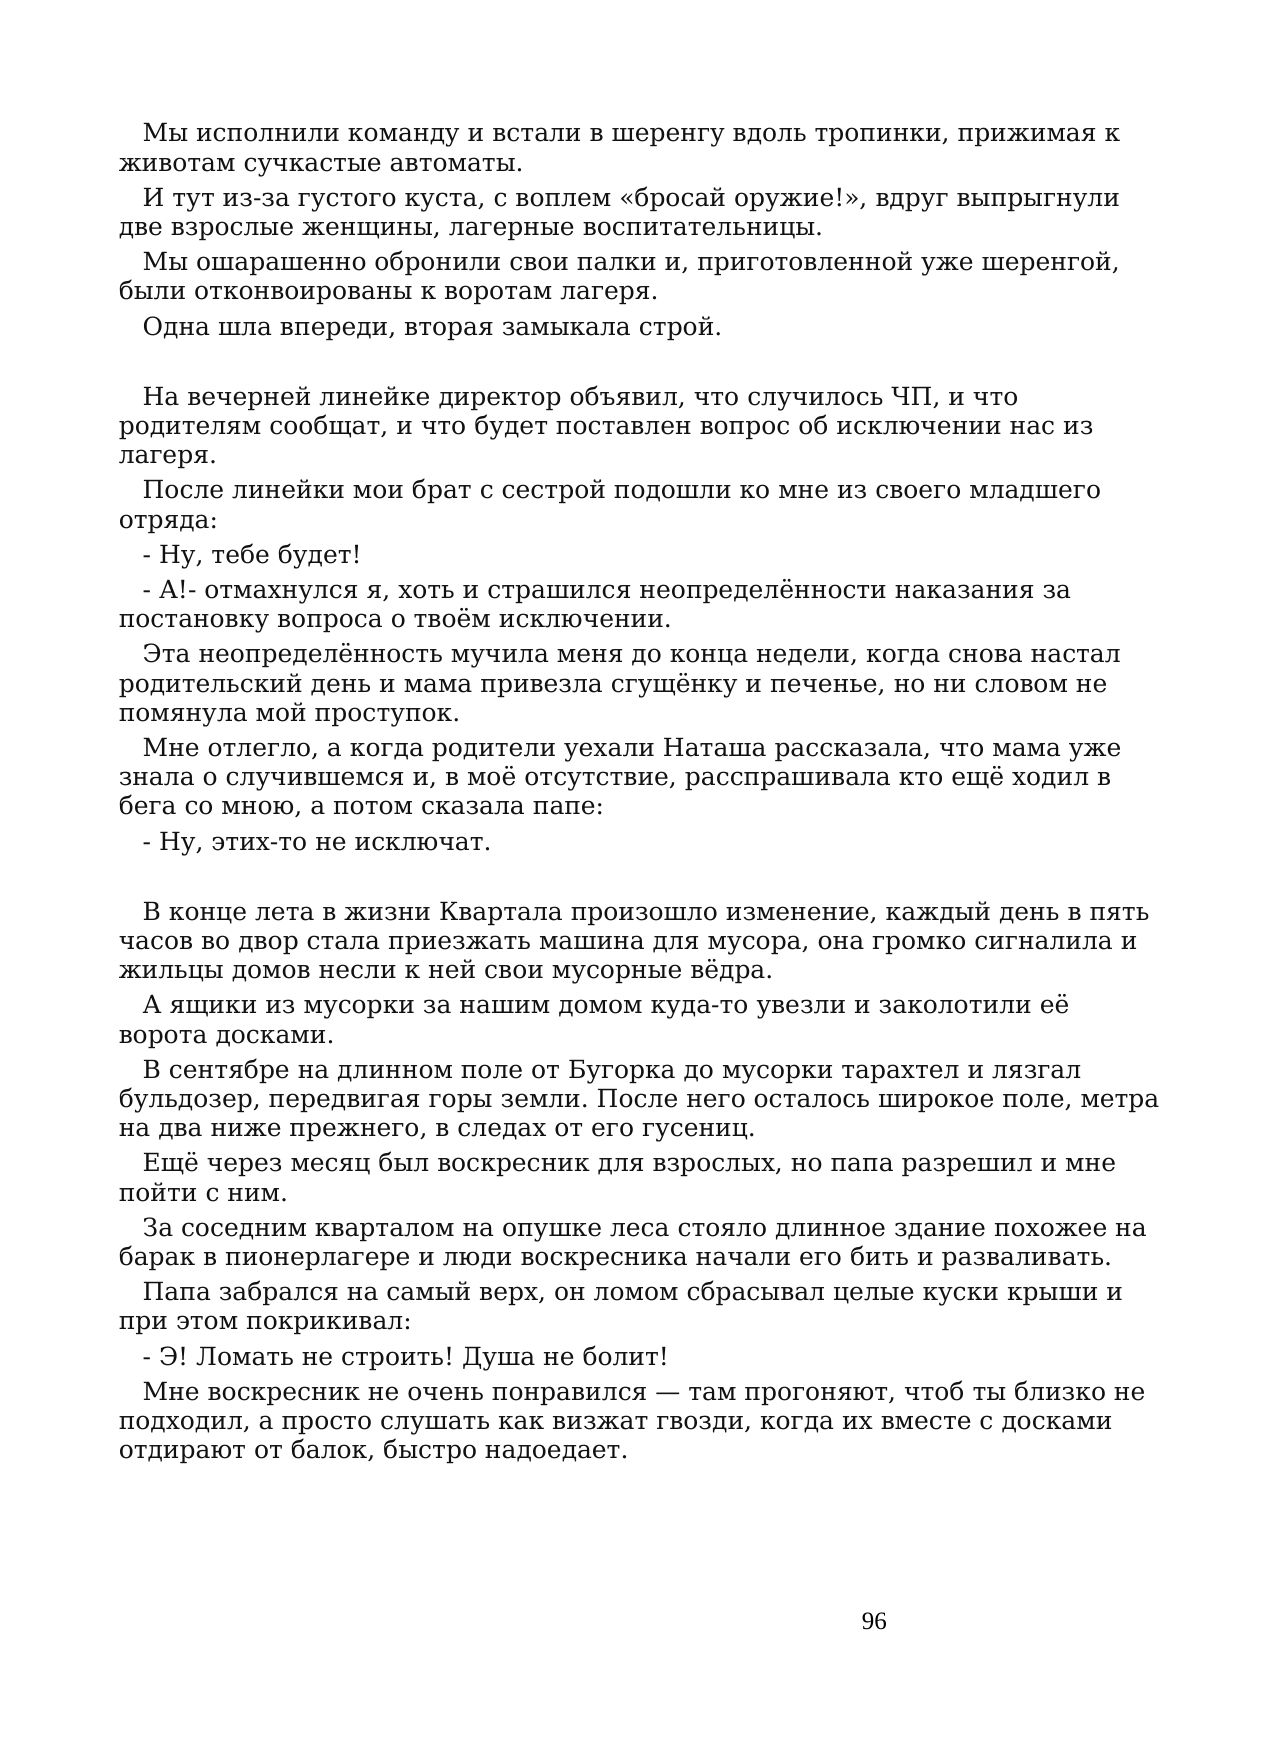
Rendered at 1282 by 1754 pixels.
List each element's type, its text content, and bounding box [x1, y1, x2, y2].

text - Ну, тебе будет! [118, 540, 1162, 569]
text Ещё через месяц был воскресник для взрослых, но папа разрешил и мне пойти с ним. [118, 1148, 1162, 1207]
text После линейки мои брат с сестрой подошли ко мне из своего младшего отряда: [118, 476, 1162, 534]
text Эта неопределённость мучила меня до конца недели, когда снова настал родительский день и мама привезла сгущёнку и печенье, но ни словом не помянула мой проступок. [118, 639, 1162, 727]
text Мне воскресник не очень понравился — там прогоняют, чтоб ты близко не подходил, а просто слушать как визжат гвозди, когда их вместе с досками отдирают от балок, быстро надоедает. [118, 1377, 1162, 1464]
text - Ну, этих-то не исключат. [118, 827, 1162, 856]
text - Э! Ломать не строить! Душа не болит! [118, 1342, 1162, 1371]
text Мы исполнили команду и встали в шеренгу вдоль тропинки, прижимая к животам сучкастые автоматы. [118, 118, 1162, 177]
text В сентябре на длинном поле от Бугорка до мусорки тарахтел и лязгал бульдозер, передвигая горы земли. После него осталось широкое поле, метра на два ниже прежнего, в следах от его гусениц. [118, 1055, 1162, 1142]
text В конце лета в жизни Квартала произошло изменение, каждый день в пять часов во двор стала приезжать машина для мусора, она громко сигналила и жильцы домов несли к ней свои мусорные вёдра. [118, 897, 1162, 984]
text А ящики из мусорки за нашим домом куда-то увезли и заколотили её ворота досками. [118, 991, 1162, 1049]
text - А!- отмахнулся я, хоть и страшился неопределённости наказания за постановку вопроса о твоём исключении. [118, 575, 1162, 633]
text На вечерней линейке директор объявил, что случилось ЧП, и что родителям сообщат, и что будет поставлен вопрос об исключении нас из лагеря. [118, 382, 1162, 469]
text И тут из-за густого куста, с воплем «бросай оружие!», вдруг выпрыгнули две взрослые женщины, лагерные воспитательницы. [118, 183, 1162, 241]
text За соседним кварталом на опушке леса стояло длинное здание похожее на барак в пионерлагере и люди воскресника начали его бить и разваливать. [118, 1213, 1162, 1271]
text Папа забрался на самый верх, он ломом сбрасывал целые куски крыши и при этом покрикивал: [118, 1277, 1162, 1336]
text Одна шла впереди, вторая замыкала строй. [118, 312, 1162, 341]
text Мы ошарашенно обронили свои палки и, приготовленной уже шеренгой, были отконвоированы к воротам лагеря. [118, 247, 1162, 306]
text Мне отлегло, а когда родители уехали Наташа рассказала, что мама уже знала о случившемся и, в моё отсутствие, расспрашивала кто ещё ходил в бега со мною, а потом сказала папе: [118, 733, 1162, 821]
